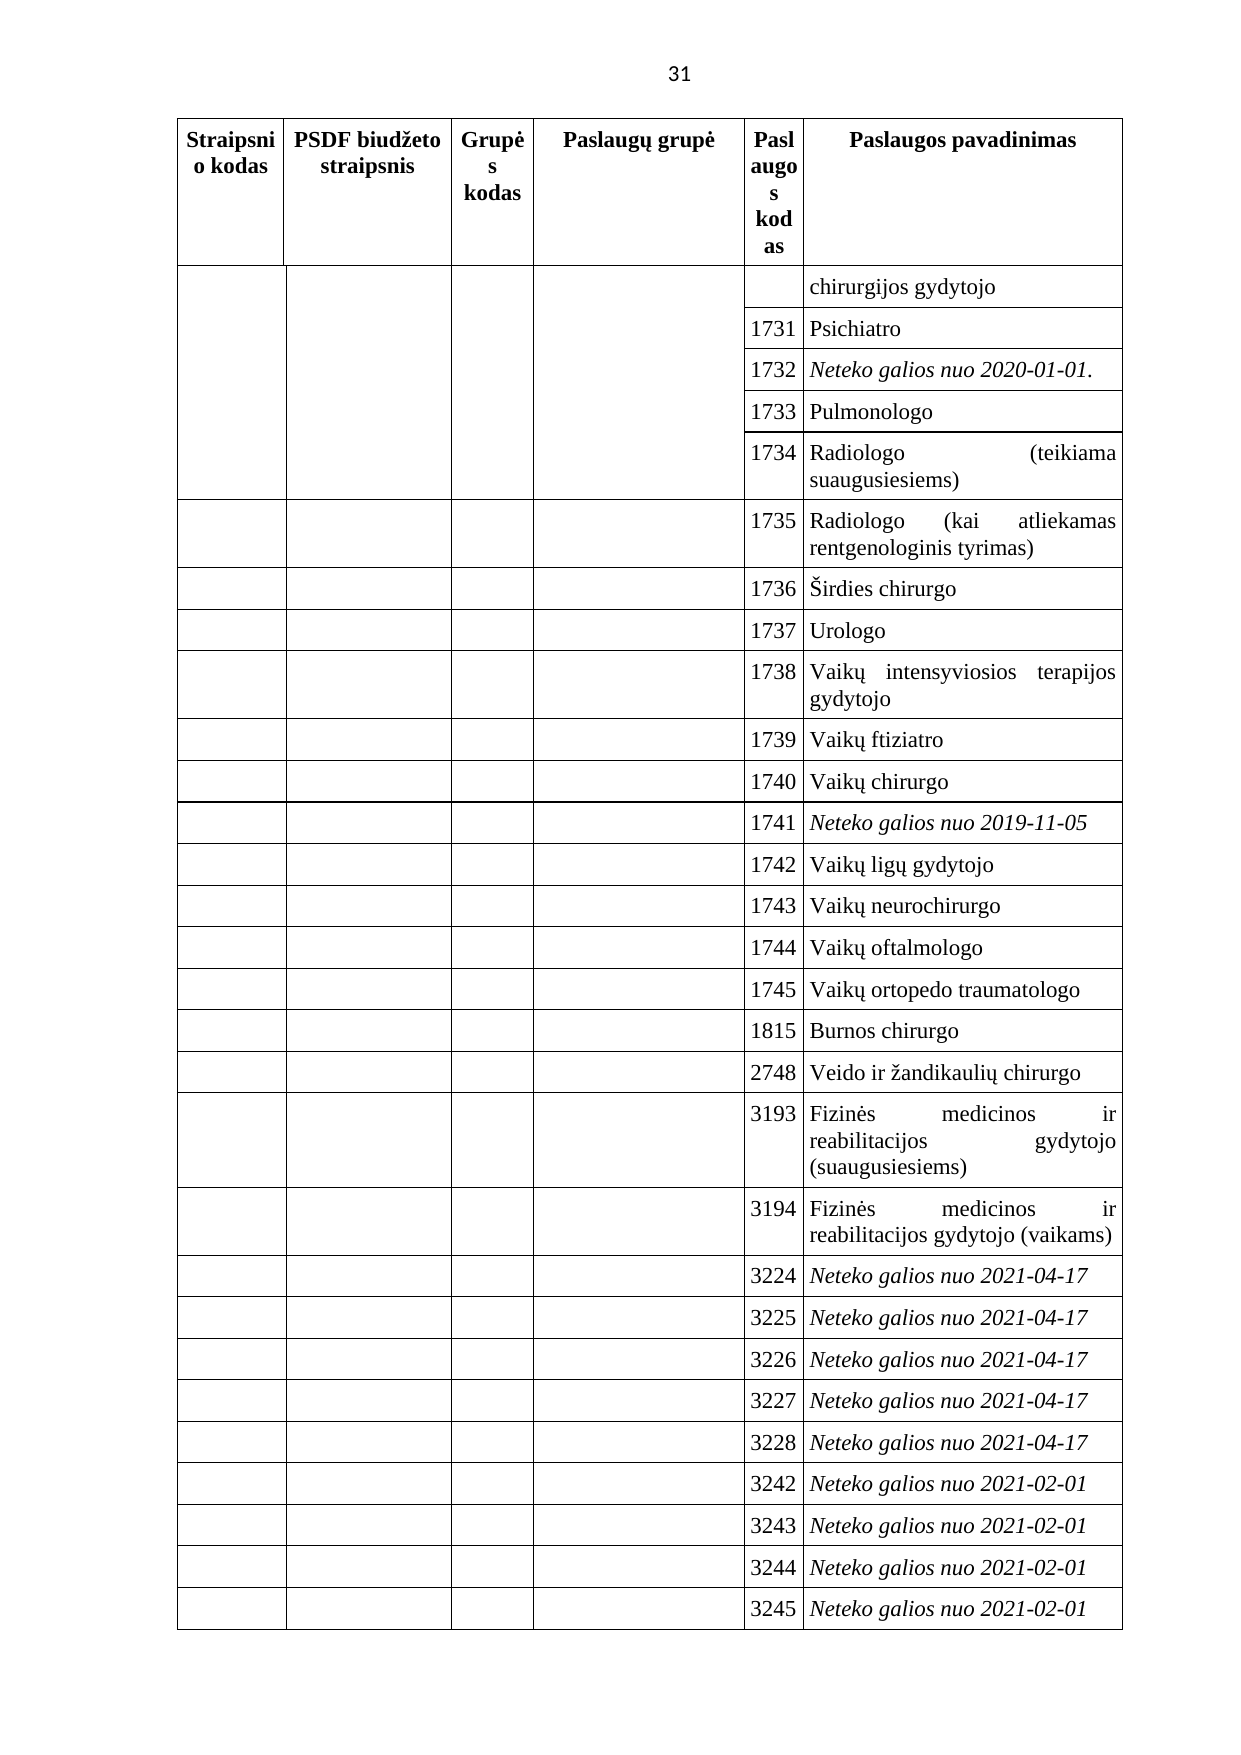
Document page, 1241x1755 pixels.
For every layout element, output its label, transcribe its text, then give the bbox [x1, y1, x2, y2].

table_cell [452, 431, 533, 499]
table_cell [178, 1256, 286, 1296]
table_cell [287, 348, 451, 390]
table_cell [178, 1588, 286, 1628]
table_cell [534, 1010, 744, 1051]
table_cell [287, 1546, 451, 1587]
table_cell 3227 [745, 1380, 803, 1421]
table_cell [178, 1422, 286, 1462]
table_cell Neteko galios nuo 2020-01-01. [804, 349, 1122, 390]
table_cell [452, 803, 533, 843]
table_cell [534, 348, 744, 390]
table_cell [287, 886, 451, 926]
table_cell [534, 307, 744, 348]
table_cell [534, 431, 744, 499]
table_cell [178, 307, 286, 348]
table_cell [534, 1380, 744, 1421]
table_cell [178, 1546, 286, 1587]
table_cell [452, 1297, 533, 1338]
table_cell [534, 844, 744, 884]
table_cell [287, 969, 451, 1009]
table_cell 1737 [745, 610, 803, 650]
table_cell [534, 886, 744, 926]
table_cell [534, 1505, 744, 1545]
table_cell chirurgijos gydytojo [804, 266, 1122, 307]
table_cell 3224 [745, 1256, 803, 1296]
table_cell [178, 500, 286, 567]
table_cell [287, 307, 451, 348]
table_cell [287, 719, 451, 760]
table_cell [452, 390, 533, 431]
table_cell [452, 927, 533, 968]
table_cell Radiologo (kai atliekamas rentgenologinis tyrimas) [804, 500, 1122, 567]
table_cell Radiologo (teikiama suaugusiesiems) [804, 433, 1122, 499]
table_cell [452, 886, 533, 926]
table_cell [452, 1093, 533, 1187]
table_cell [452, 500, 533, 567]
table_cell [178, 651, 286, 718]
table_cell 1745 [745, 969, 803, 1009]
table_cell Neteko galios nuo 2021-04-17 [804, 1297, 1122, 1338]
table_cell [452, 266, 533, 307]
table_cell 3226 [745, 1339, 803, 1379]
table_cell Fizinės medicinos ir reabilitacijos gydytojo (vaikams) [804, 1188, 1122, 1254]
table_cell [452, 348, 533, 390]
table_cell [534, 1093, 744, 1187]
table_cell [178, 969, 286, 1009]
table_cell [287, 1380, 451, 1421]
table_cell 1743 [745, 886, 803, 926]
table_cell [534, 266, 744, 307]
table_cell 3194 [745, 1188, 803, 1254]
table_cell [452, 568, 533, 609]
table_cell [287, 1422, 451, 1462]
table_cell [534, 719, 744, 760]
table_cell [452, 719, 533, 760]
table_header PSDF biudžeto straipsnis [284, 119, 451, 265]
table_cell 1736 [745, 568, 803, 609]
table_cell 3242 [745, 1463, 803, 1504]
table_cell [287, 761, 451, 801]
table_cell [534, 803, 744, 843]
table_cell [452, 1052, 533, 1092]
table_cell [178, 927, 286, 968]
table_cell Neteko galios nuo 2019-11-05 [804, 803, 1122, 843]
table_cell [452, 1588, 533, 1628]
table_cell Neteko galios nuo 2021-02-01 [804, 1546, 1122, 1587]
table_cell [534, 1588, 744, 1628]
table_cell [534, 1188, 744, 1254]
table_cell [178, 1297, 286, 1338]
table_cell [534, 969, 744, 1009]
table_cell [287, 1297, 451, 1338]
table_cell [452, 1505, 533, 1545]
table_cell 1731 [745, 308, 803, 348]
table_cell Vaikų ortopedo traumatologo [804, 969, 1122, 1009]
table_cell Vaikų neurochirurgo [804, 886, 1122, 926]
table_cell [178, 1339, 286, 1379]
table_header Paslaugų grupė [534, 119, 744, 265]
table_header Paslaugos pavadinimas [804, 119, 1122, 265]
table_cell [534, 761, 744, 801]
table_cell 3243 [745, 1505, 803, 1545]
table_cell [178, 568, 286, 609]
table_cell [452, 610, 533, 650]
table_cell [287, 500, 451, 567]
table_cell [287, 1339, 451, 1379]
table_cell [452, 1422, 533, 1462]
table_cell Vaikų intensyviosios terapijos gydytojo [804, 651, 1122, 718]
table_cell [452, 1546, 533, 1587]
table_cell [452, 1010, 533, 1051]
table_cell [534, 1052, 744, 1092]
table_cell Vaikų ftiziatro [804, 719, 1122, 760]
table_cell Neteko galios nuo 2021-02-01 [804, 1588, 1122, 1628]
table_cell [287, 844, 451, 884]
table_cell Neteko galios nuo 2021-02-01 [804, 1505, 1122, 1545]
table_cell [452, 844, 533, 884]
table_cell [534, 390, 744, 431]
table_header Paslaugos kodas [745, 119, 803, 265]
table_cell [287, 610, 451, 650]
table_cell 3244 [745, 1546, 803, 1587]
table_cell [287, 266, 451, 307]
table_cell [452, 1256, 533, 1296]
table_cell 3225 [745, 1297, 803, 1338]
table_cell [287, 1588, 451, 1628]
table_cell [534, 1463, 744, 1504]
table_cell 1739 [745, 719, 803, 760]
table_cell Neteko galios nuo 2021-04-17 [804, 1339, 1122, 1379]
table_cell [452, 969, 533, 1009]
table_cell 3228 [745, 1422, 803, 1462]
table_cell Vaikų oftalmologo [804, 927, 1122, 968]
table_cell Fizinės medicinos ir reabilitacijos gydytojo (suaugusiesiems) [804, 1093, 1122, 1187]
table_cell 1734 [745, 433, 803, 499]
table_cell [178, 761, 286, 801]
table_cell 1742 [745, 844, 803, 884]
table_cell [178, 390, 286, 431]
table_cell [534, 500, 744, 567]
table_cell [287, 1093, 451, 1187]
table_cell [178, 719, 286, 760]
table_cell 3193 [745, 1093, 803, 1187]
table_cell [452, 1380, 533, 1421]
table_cell [534, 651, 744, 718]
table_cell [534, 1339, 744, 1379]
table_cell Širdies chirurgo [804, 568, 1122, 609]
table_cell [452, 1463, 533, 1504]
table_cell 1738 [745, 651, 803, 718]
table_cell 3245 [745, 1588, 803, 1628]
table_cell [178, 431, 286, 499]
table_cell [178, 886, 286, 926]
table_cell 1735 [745, 500, 803, 567]
table_cell [178, 1010, 286, 1051]
table_cell Neteko galios nuo 2021-02-01 [804, 1463, 1122, 1504]
table_cell Vaikų chirurgo [804, 761, 1122, 801]
table_cell [452, 1188, 533, 1254]
table_cell [534, 1297, 744, 1338]
table_cell [287, 1188, 451, 1254]
table_cell [178, 610, 286, 650]
table_cell [287, 1010, 451, 1051]
table_cell [178, 1052, 286, 1092]
table_cell [534, 610, 744, 650]
table_cell [452, 651, 533, 718]
table_cell 1740 [745, 761, 803, 801]
table_cell [178, 844, 286, 884]
table_cell [287, 431, 451, 499]
table_cell [287, 651, 451, 718]
table_cell [534, 927, 744, 968]
table_cell Psichiatro [804, 308, 1122, 348]
table_cell [178, 1188, 286, 1254]
table_cell [178, 348, 286, 390]
table_cell Vaikų ligų gydytojo [804, 844, 1122, 884]
table_cell 1733 [745, 391, 803, 431]
table_cell [452, 307, 533, 348]
table_cell [287, 803, 451, 843]
table_cell [745, 266, 803, 307]
table_cell [452, 1339, 533, 1379]
table_cell Veido ir žandikaulių chirurgo [804, 1052, 1122, 1092]
table_cell Neteko galios nuo 2021-04-17 [804, 1422, 1122, 1462]
table_cell 1815 [745, 1010, 803, 1051]
table_cell [534, 1422, 744, 1462]
table_cell [178, 266, 286, 307]
table_cell Neteko galios nuo 2021-04-17 [804, 1256, 1122, 1296]
table_cell [178, 1380, 286, 1421]
table_header Grupės kodas [452, 119, 533, 265]
table_cell [178, 803, 286, 843]
table_cell [452, 761, 533, 801]
table_cell [178, 1463, 286, 1504]
table_cell [534, 1256, 744, 1296]
table_cell [287, 1463, 451, 1504]
table_cell Burnos chirurgo [804, 1010, 1122, 1051]
table_cell 1741 [745, 803, 803, 843]
table_header Straipsnio kodas [178, 119, 283, 265]
table_cell Urologo [804, 610, 1122, 650]
table_cell Neteko galios nuo 2021-04-17 [804, 1380, 1122, 1421]
table_cell [178, 1093, 286, 1187]
table_cell [534, 1546, 744, 1587]
table_cell Pulmonologo [804, 391, 1122, 431]
table_cell 1732 [745, 349, 803, 390]
table_cell [287, 568, 451, 609]
table_cell [287, 1052, 451, 1092]
table_cell [287, 1256, 451, 1296]
table_cell [178, 1505, 286, 1545]
table_cell [534, 568, 744, 609]
table_cell 2748 [745, 1052, 803, 1092]
table_cell [287, 1505, 451, 1545]
table_cell [287, 927, 451, 968]
table_cell 1744 [745, 927, 803, 968]
table_cell [287, 390, 451, 431]
